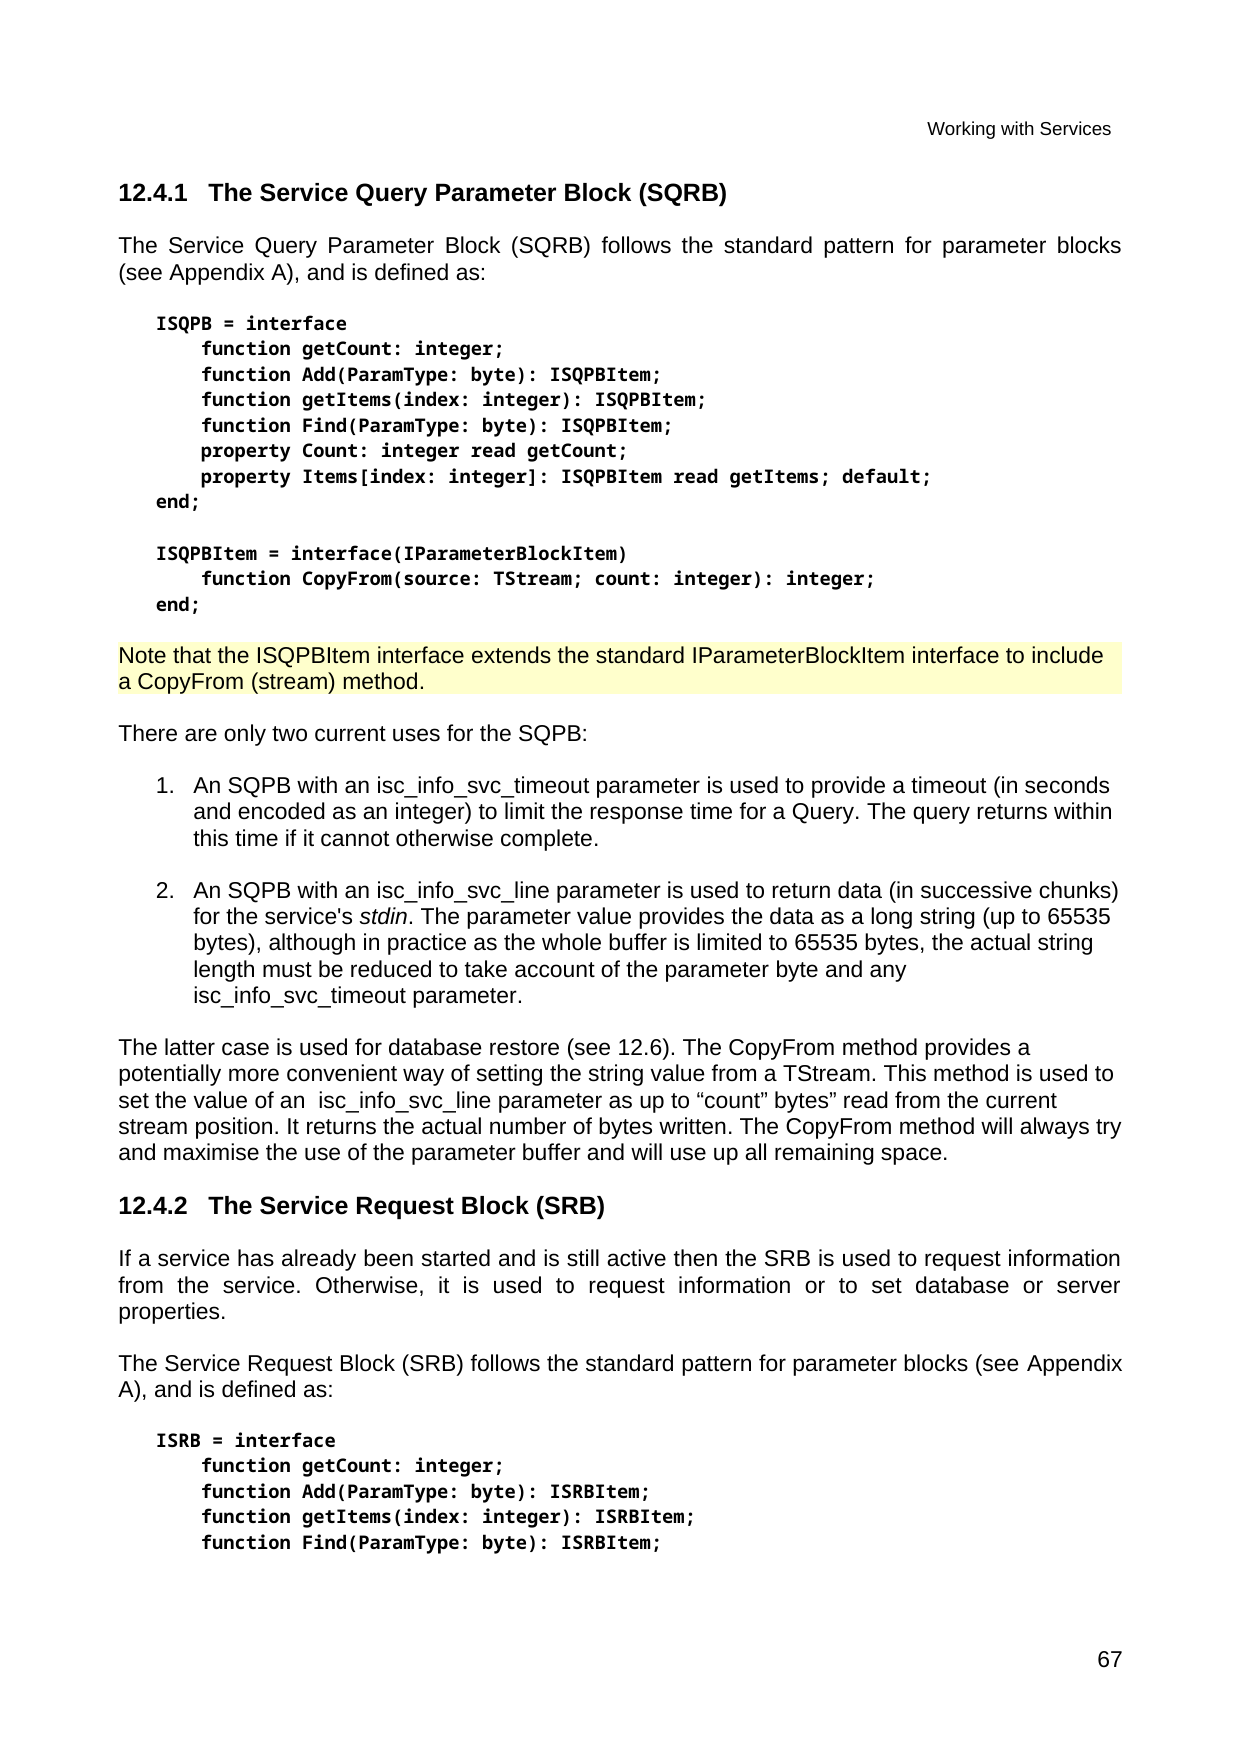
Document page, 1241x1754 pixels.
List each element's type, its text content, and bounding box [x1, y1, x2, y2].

text function Add(ParamType: byte): ISQPBItem; [156, 361, 1122, 387]
text The latter case is used for database restore (see 12.6). The CopyFrom method provides a potentially more convenient way of setting the string value from a TStream. This method is used to set the value of an isc_info_svc_line parameter as up to “count” bytes” read from the current stream position. It returns the actual number of bytes written. The CopyFrom method will always try and maximise the use of the parameter buffer and will use up all remaining space. [118, 1034, 1122, 1166]
text function Add(ParamType: byte): ISRBItem; [156, 1478, 1122, 1504]
text property Items[index: integer]: ISQPBItem read getItems; default; [156, 463, 1122, 489]
subtitle The Service Query Parameter Block (SQRB) [118, 178, 1122, 207]
text end; [156, 591, 1122, 616]
text function getItems(index: integer): ISRBItem; [156, 1504, 1122, 1529]
subtitle The Service Request Block (SRB) [118, 1191, 1122, 1220]
text ISQPB = interface [156, 310, 1122, 336]
text function getCount: integer; [156, 1453, 1122, 1478]
text There are only two current uses for the SQPB: [118, 720, 1122, 746]
list An SQPB with an isc_info_svc_line parameter is used to return data (in successive chunks) for the service's stdin. The parameter value provides the data as a long string (up to 65535 bytes), although in practice as the whole buffer is limited to 65535 bytes, the actual string length must be reduced to take account of the parameter byte and any isc_info_svc_timeout parameter. [156, 877, 1122, 1008]
text The Service Query Parameter Block (SQRB) follows the standard pattern for parameter blocks (see Appendix A.), and is defined as: [118, 232, 1122, 285]
list An SQPB with an isc_info_svc_timeout parameter is used to provide a timeout (in seconds and encoded as an integer) to limit the response time for a Query. The query returns within this time if it cannot otherwise complete. [156, 772, 1122, 851]
text The Service Request Block (SRB) follows the standard pattern for parameter blocks (see Appendix A.), and is defined as: [118, 1349, 1122, 1402]
text If a service has already been started and is still active then the SRB is used to request information from the service. Otherwise, it is used to request information or to set database or server properties. [118, 1245, 1122, 1324]
text function Find(ParamType: byte): ISRBItem; [156, 1529, 1122, 1555]
text ISQPBItem = interface(IParameterBlockItem) [156, 540, 1122, 565]
text property Count: integer read getCount; [156, 438, 1122, 463]
text function getItems(index: integer): ISQPBItem; [156, 387, 1122, 412]
text function getCount: integer; [156, 336, 1122, 361]
text end; [156, 489, 1122, 514]
text function Find(ParamType: byte): ISQPBItem; [156, 412, 1122, 438]
text Note that the ISQPBItem interface extends the standard IParameterBlockItem interface to include a CopyFrom (stream) method. [118, 642, 1122, 694]
text function CopyFrom(source: TStream; count: integer): integer; [156, 565, 1122, 591]
text ISRB = interface [156, 1427, 1122, 1453]
